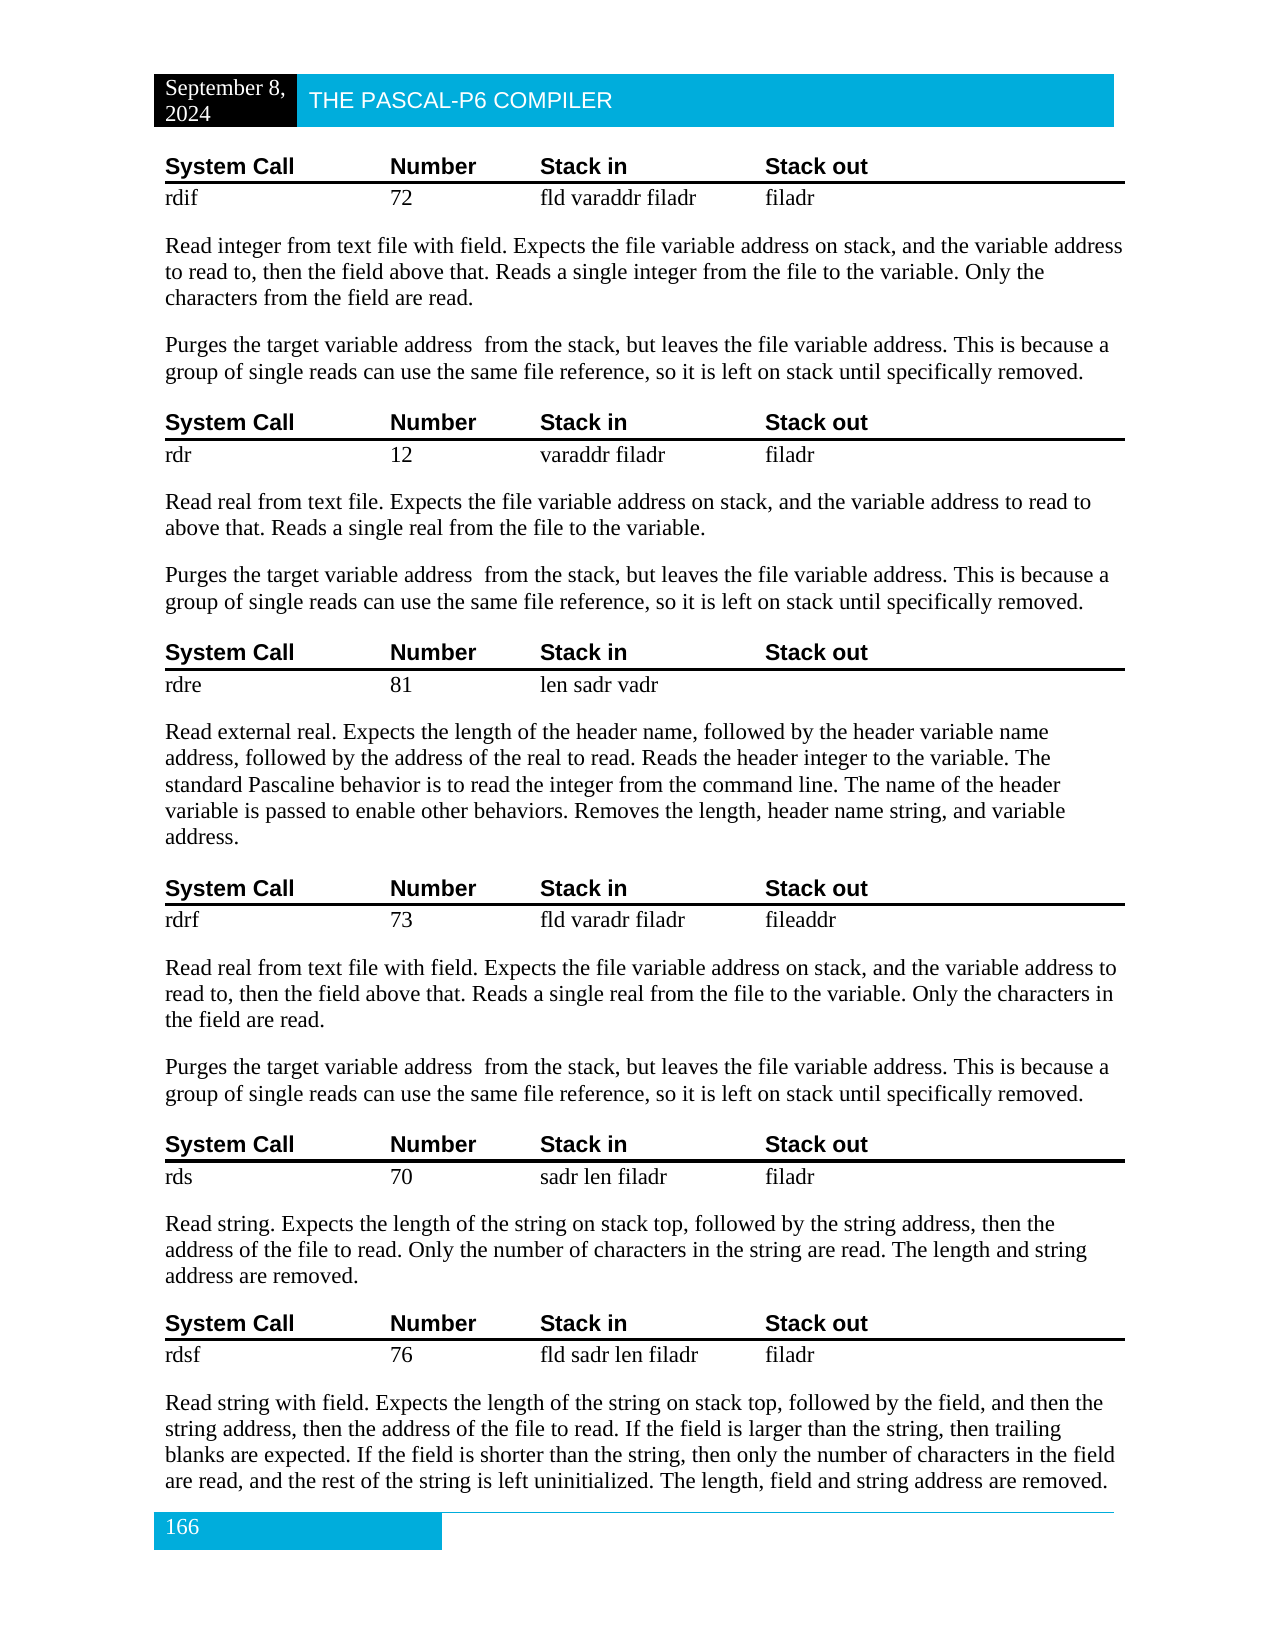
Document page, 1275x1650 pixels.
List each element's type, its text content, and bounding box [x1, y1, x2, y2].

text Read real from text file with field. Expects the file variable address on stack, and the variable address to read to, then the field above that. Reads a single real from the file to the variable. Only the characters in the field are read. [165, 953, 1125, 1033]
text Read external real. Expects the length of the header name, followed by the header variable name address, followed by the address of the real to read. Reads the header integer to the variable. The standard Pascaline behavior is to read the integer from the command line. The name of the header variable is passed to enable other behaviors. Removes the length, header name string, and variable address. [165, 718, 1125, 850]
text Read string. Expects the length of the string on stack top, followed by the string address, then the address of the file to read. Only the number of characters in the string are read. The length and string address are removed. [165, 1210, 1125, 1289]
text Purges the target variable address from the stack, but leaves the file variable address. This is because a group of single reads can use the same file reference, so it is left on stack until specifically removed. [165, 562, 1125, 614]
text rds 70 sadr len filadr filadr [165, 1163, 1125, 1189]
text Purges the target variable address from the stack, but leaves the file variable address. This is because a group of single reads can use the same file reference, so it is left on stack until specifically removed. [165, 332, 1125, 384]
text rdsf 76 fld sadr len filadr filadr [165, 1341, 1125, 1368]
text System Call Number Stack in Stack out [165, 153, 1125, 181]
text System Call Number Stack in Stack out [165, 409, 1125, 438]
text Read string with field. Expects the length of the string on stack top, followed by the field, and then the string address, then the address of the file to read. If the field is larger than the string, then trailing blanks are expected. If the field is shorter than the string, then only the number of characters in the field are read, and the rest of the string is left uninitialized. The length, field and string address are removed. [165, 1388, 1125, 1494]
text System Call Number Stack in Stack out [165, 639, 1125, 668]
text System Call Number Stack in Stack out [165, 1131, 1125, 1159]
text System Call Number Stack in Stack out [165, 1310, 1125, 1338]
text System Call Number Stack in Stack out [165, 875, 1125, 903]
text rdr 12 varaddr filadr filadr [165, 441, 1125, 467]
text rdif 72 fld varaddr filadr filadr [165, 184, 1125, 211]
text rdre 81 len sadr vadr [165, 671, 1125, 697]
text Read integer from text file with field. Expects the file variable address on stack, and the variable address to read to, then the field above that. Reads a single integer from the file to the variable. Only the characters from the field are read. [165, 232, 1125, 311]
text rdrf 73 fld varadr filadr fileaddr [165, 906, 1125, 933]
text Purges the target variable address from the stack, but leaves the file variable address. This is because a group of single reads can use the same file reference, so it is left on stack until specifically removed. [165, 1053, 1125, 1106]
text Read real from text file. Expects the file variable address on stack, and the variable address to read to above that. Reads a single real from the file to the variable. [165, 488, 1125, 541]
